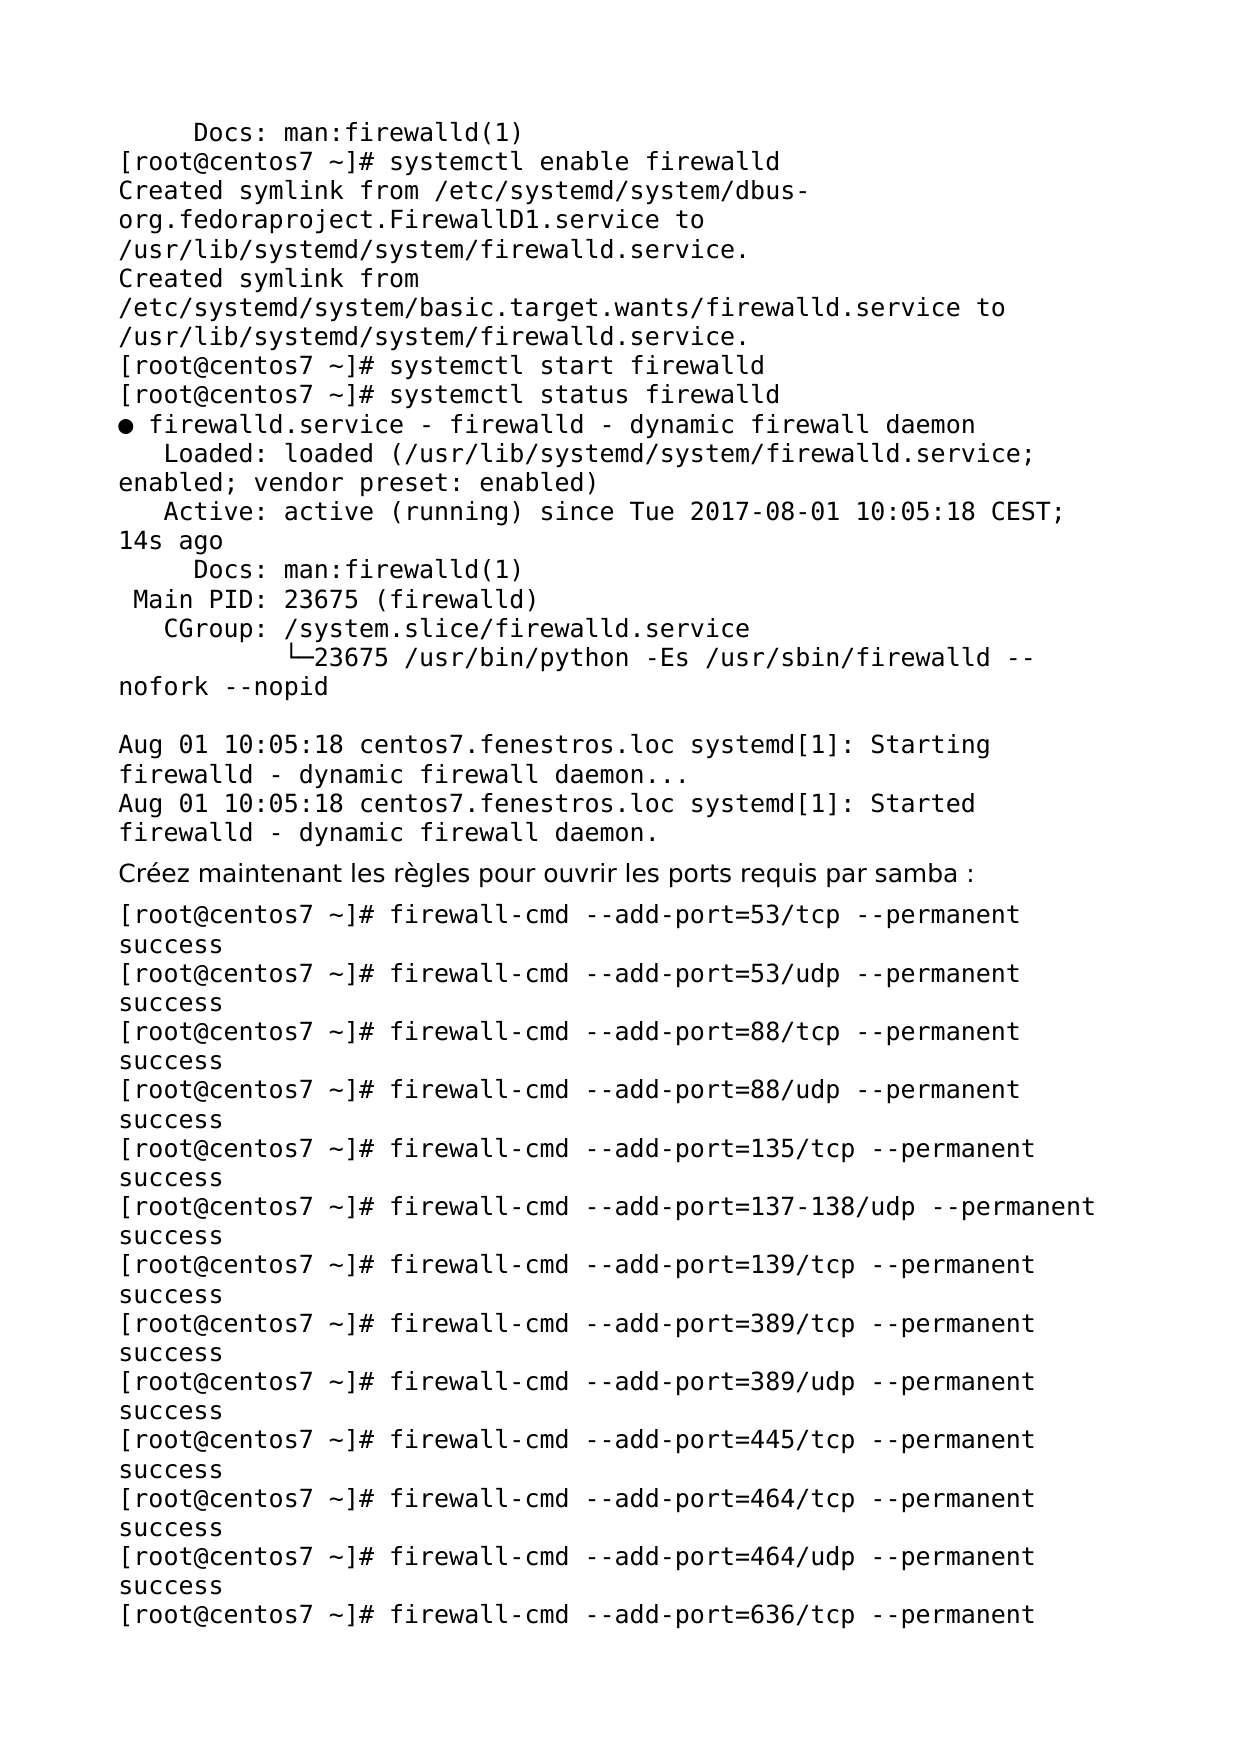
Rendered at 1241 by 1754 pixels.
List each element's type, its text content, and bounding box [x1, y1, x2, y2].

text [root@centos7 ~]# firewall-cmd --add-port=53/tcp --permanent success [root@centos7 ~]# firewall-cmd --add-port=53/udp --permanent success [root@centos7 ~]# firewall-cmd --add-port=88/tcp --permanent success [root@centos7 ~]# firewall-cmd --add-port=88/udp --permanent success [root@centos7 ~]# firewall-cmd --add-port=135/tcp --permanent success [root@centos7 ~]# firewall-cmd --add-port=137-138/udp --permanent success [root@centos7 ~]# firewall-cmd --add-port=139/tcp --permanent success [root@centos7 ~]# firewall-cmd --add-port=389/tcp --permanent success [root@centos7 ~]# firewall-cmd --add-port=389/udp --permanent success [root@centos7 ~]# firewall-cmd --add-port=445/tcp --permanent success [root@centos7 ~]# firewall-cmd --add-port=464/tcp --permanent success [root@centos7 ~]# firewall-cmd --add-port=464/udp --permanent success [root@centos7 ~]# firewall-cmd --add-port=636/tcp --permanent [118, 901, 1122, 1630]
text Docs: man:firewalld(1) [root@centos7 ~]# systemctl enable firewalld Created symlink from /etc/systemd/system/dbus-org.fedoraproject.FirewallD1.service to /usr/lib/systemd/system/firewalld.service. Created symlink from /etc/systemd/system/basic.target.wants/firewalld.service to /usr/lib/systemd/system/firewalld.service. [root@centos7 ~]# systemctl start firewalld [root@centos7 ~]# systemctl status firewalld ● firewalld.service - firewalld - dynamic firewall daemon Loaded: loaded (/usr/lib/systemd/system/firewalld.service; enabled; vendor preset: enabled) Active: active (running) since Tue 2017-08-01 10:05:18 CEST; 14s ago Docs: man:firewalld(1) Main PID: 23675 (firewalld) CGroup: /system.slice/firewalld.service └─23675 /usr/bin/python -Es /usr/sbin/firewalld --nofork --nopid Aug 01 10:05:18 centos7.fenestros.loc systemd[1]: Starting firewalld - dynamic firewall daemon... Aug 01 10:05:18 centos7.fenestros.loc systemd[1]: Started firewalld - dynamic firewall daemon. [118, 118, 1122, 847]
text Créez maintenant les règles pour ouvrir les ports requis par samba : [118, 859, 1122, 888]
